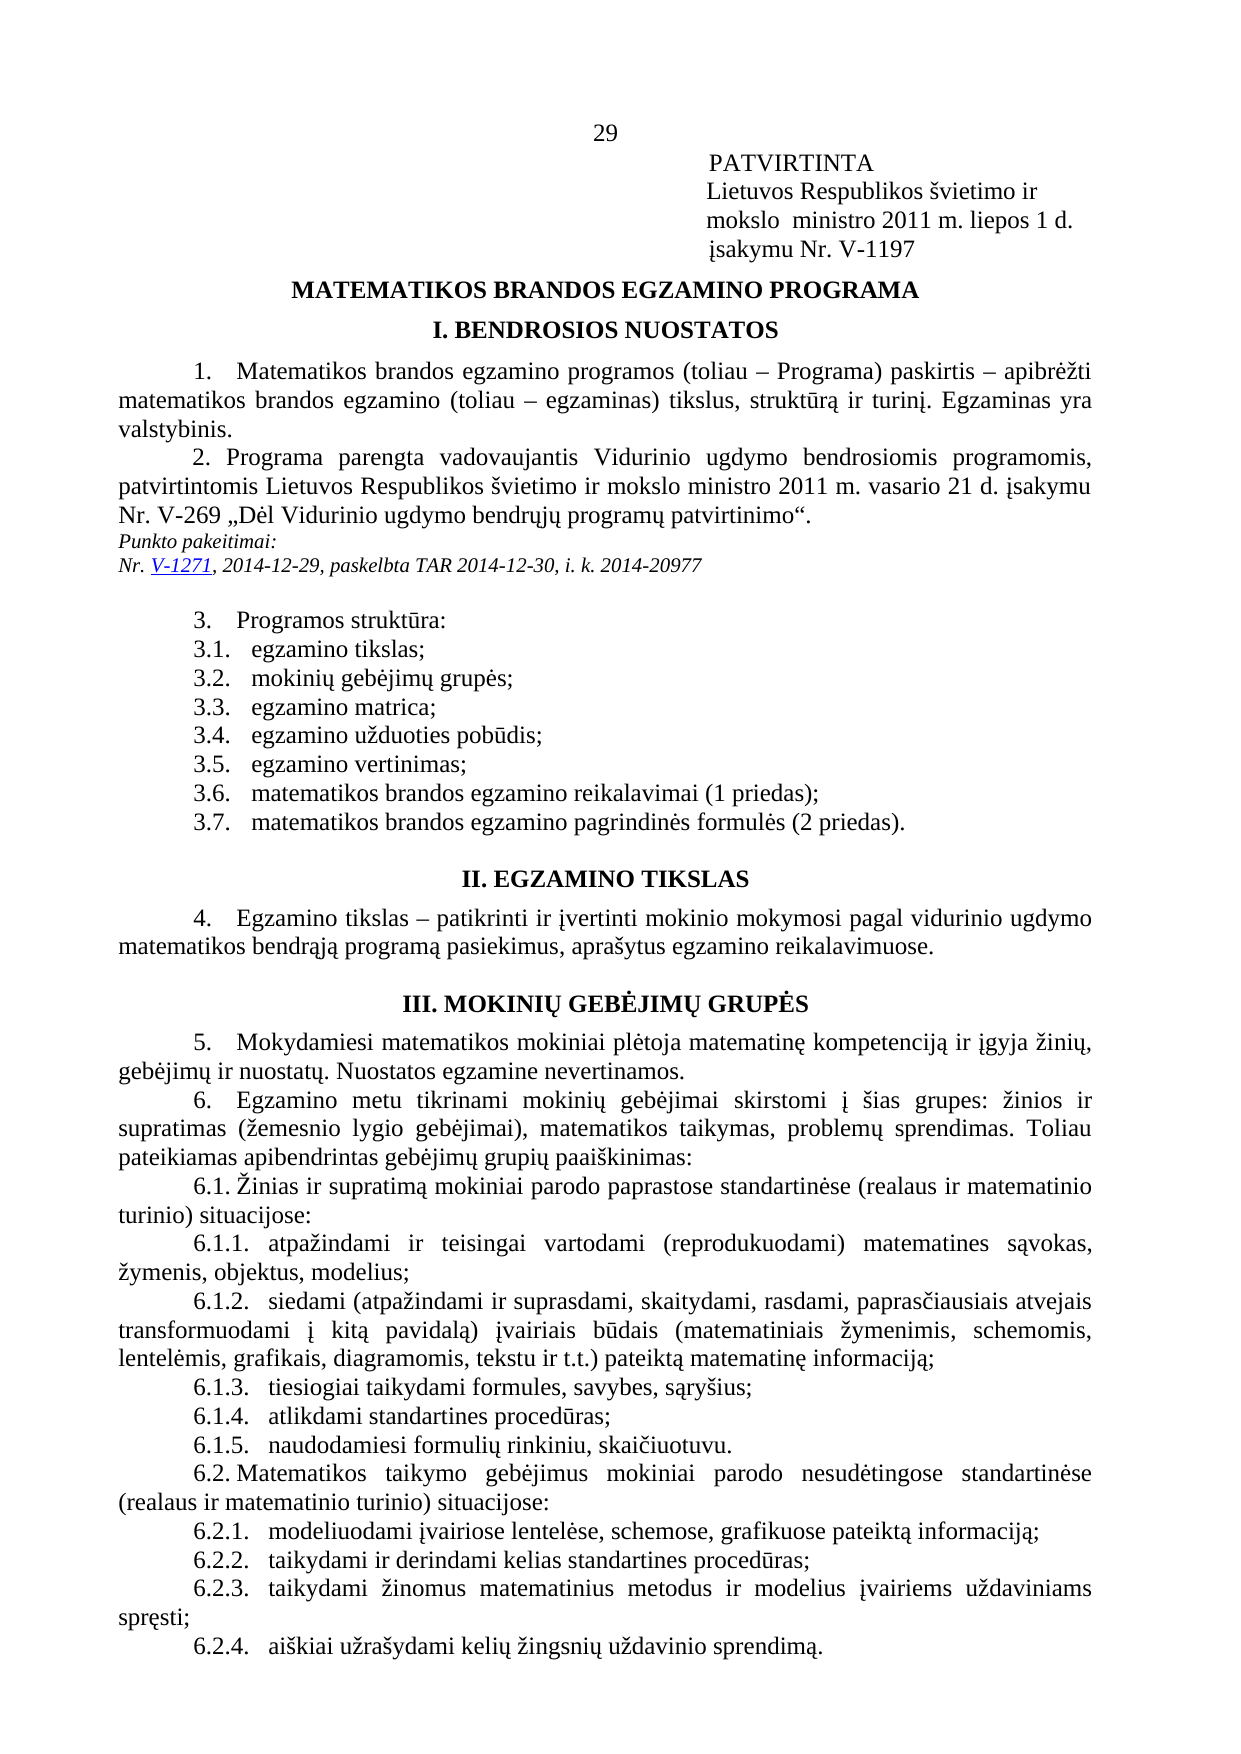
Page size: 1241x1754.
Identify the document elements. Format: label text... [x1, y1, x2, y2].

text 6.1.3. tiesiogiai taikydami formules, savybes, sąryšius; [118, 1372, 1093, 1401]
text 6.1. Žinias ir supratimą mokiniai parodo paprastose standartinėse (realaus ir matematinio turinio) situacijose: [118, 1171, 1093, 1228]
text 3.2. mokinių gebėjimų grupės; [118, 663, 1093, 692]
text mokslo ministro 2011 m. liepos 1 d. įsakymu Nr. V-1197 [706, 205, 1093, 263]
text 3.5. egzamino vertinimas; [118, 749, 1093, 778]
text 5. Mokydamiesi matematikos mokiniai plėtoja matematinę kompetenciją ir įgyja žinių, gebėjimų ir nuostatų. Nuostatos egzamine nevertinamos. [118, 1027, 1093, 1085]
text 3.3. egzamino matrica; [118, 692, 1093, 721]
text 6.2.4. aiškiai užrašydami kelių žingsnių uždavinio sprendimą. [118, 1631, 1093, 1660]
text 1. Matematikos brandos egzamino programos (toliau – Programa) paskirtis – apibrėžti matematikos brandos egzamino (toliau – egzaminas) tikslus, struktūrą ir turinį. Egzaminas yra valstybinis. [118, 356, 1093, 442]
text 6.1.5. naudodamiesi formulių rinkiniu, skaičiuotuvu. [118, 1430, 1093, 1458]
text 3.1. egzamino tikslas; [118, 634, 1093, 663]
text II. EGZAMINO TIKSLAS [118, 864, 1093, 893]
text PATVIRTINTA [709, 148, 1093, 176]
text 6. Egzamino metu tikrinami mokinių gebėjimai skirstomi į šias grupes: žinios ir supratimas (žemesnio lygio gebėjimai), matematikos taikymas, problemų sprendimas. Toliau pateikiamas apibendrintas gebėjimų grupių paaiškinimas: [118, 1085, 1093, 1171]
text 3. Programos struktūra: [118, 606, 1093, 634]
text I. BENDROSIOS NUOSTATOS [118, 315, 1093, 344]
text 3.4. egzamino užduoties pobūdis; [118, 721, 1093, 749]
text 6.2.1. modeliuodami įvairiose lentelėse, schemose, grafikuose pateiktą informaciją; [118, 1516, 1093, 1545]
text 6.1.4. atlikdami standartines procedūras; [118, 1401, 1093, 1430]
text 3.6. matematikos brandos egzamino reikalavimai (1 priedas); [118, 778, 1093, 807]
text Punkto pakeitimai: [118, 529, 1093, 553]
text 3.7. matematikos brandos egzamino pagrindinės formulės (2 priedas). [118, 807, 1093, 836]
text Lietuvos Respublikos švietimo ir [650, 176, 1093, 205]
text 6.2.2. taikydami ir derindami kelias standartines procedūras; [118, 1545, 1093, 1573]
text 6.1.1. atpažindami ir teisingai vartodami (reprodukuodami) matematines sąvokas, žymenis, objektus, modelius; [118, 1228, 1093, 1286]
text Nr. V-1271, 2014-12-29, paskelbta TAR 2014-12-30, i. k. 2014-20977 [118, 553, 1093, 577]
text MATEMATIKOS BRANDOS EGZAMINO PROGRAMA [118, 275, 1093, 303]
text 2. Programa parengta vadovaujantis Vidurinio ugdymo bendrosiomis programomis, patvirtintomis Lietuvos Respublikos švietimo ir mokslo ministro 2011 m. vasario 21 d. įsakymu Nr. V-269 „Dėl Vidurinio ugdymo bendrųjų programų patvirtinimo“. [118, 442, 1093, 529]
text 6.2. Matematikos taikymo gebėjimus mokiniai parodo nesudėtingose standartinėse (realaus ir matematinio turinio) situacijose: [118, 1458, 1093, 1516]
text 6.2.3. taikydami žinomus matematinius metodus ir modelius įvairiems uždaviniams spręsti; [118, 1573, 1093, 1631]
text III. Mokinių GEBĖJIMŲ GRUPĖS [118, 989, 1093, 1018]
text 6.1.2. siedami (atpažindami ir suprasdami, skaitydami, rasdami, paprasčiausiais atvejais transformuodami į kitą pavidalą) įvairiais būdais (matematiniais žymenimis, schemomis, lentelėmis, grafikais, diagramomis, tekstu ir t.t.) pateiktą matematinę informaciją; [118, 1286, 1093, 1372]
text 4. Egzamino tikslas – patikrinti ir įvertinti mokinio mokymosi pagal vidurinio ugdymo matematikos bendrąją programą pasiekimus, aprašytus egzamino reikalavimuose. [118, 903, 1093, 960]
